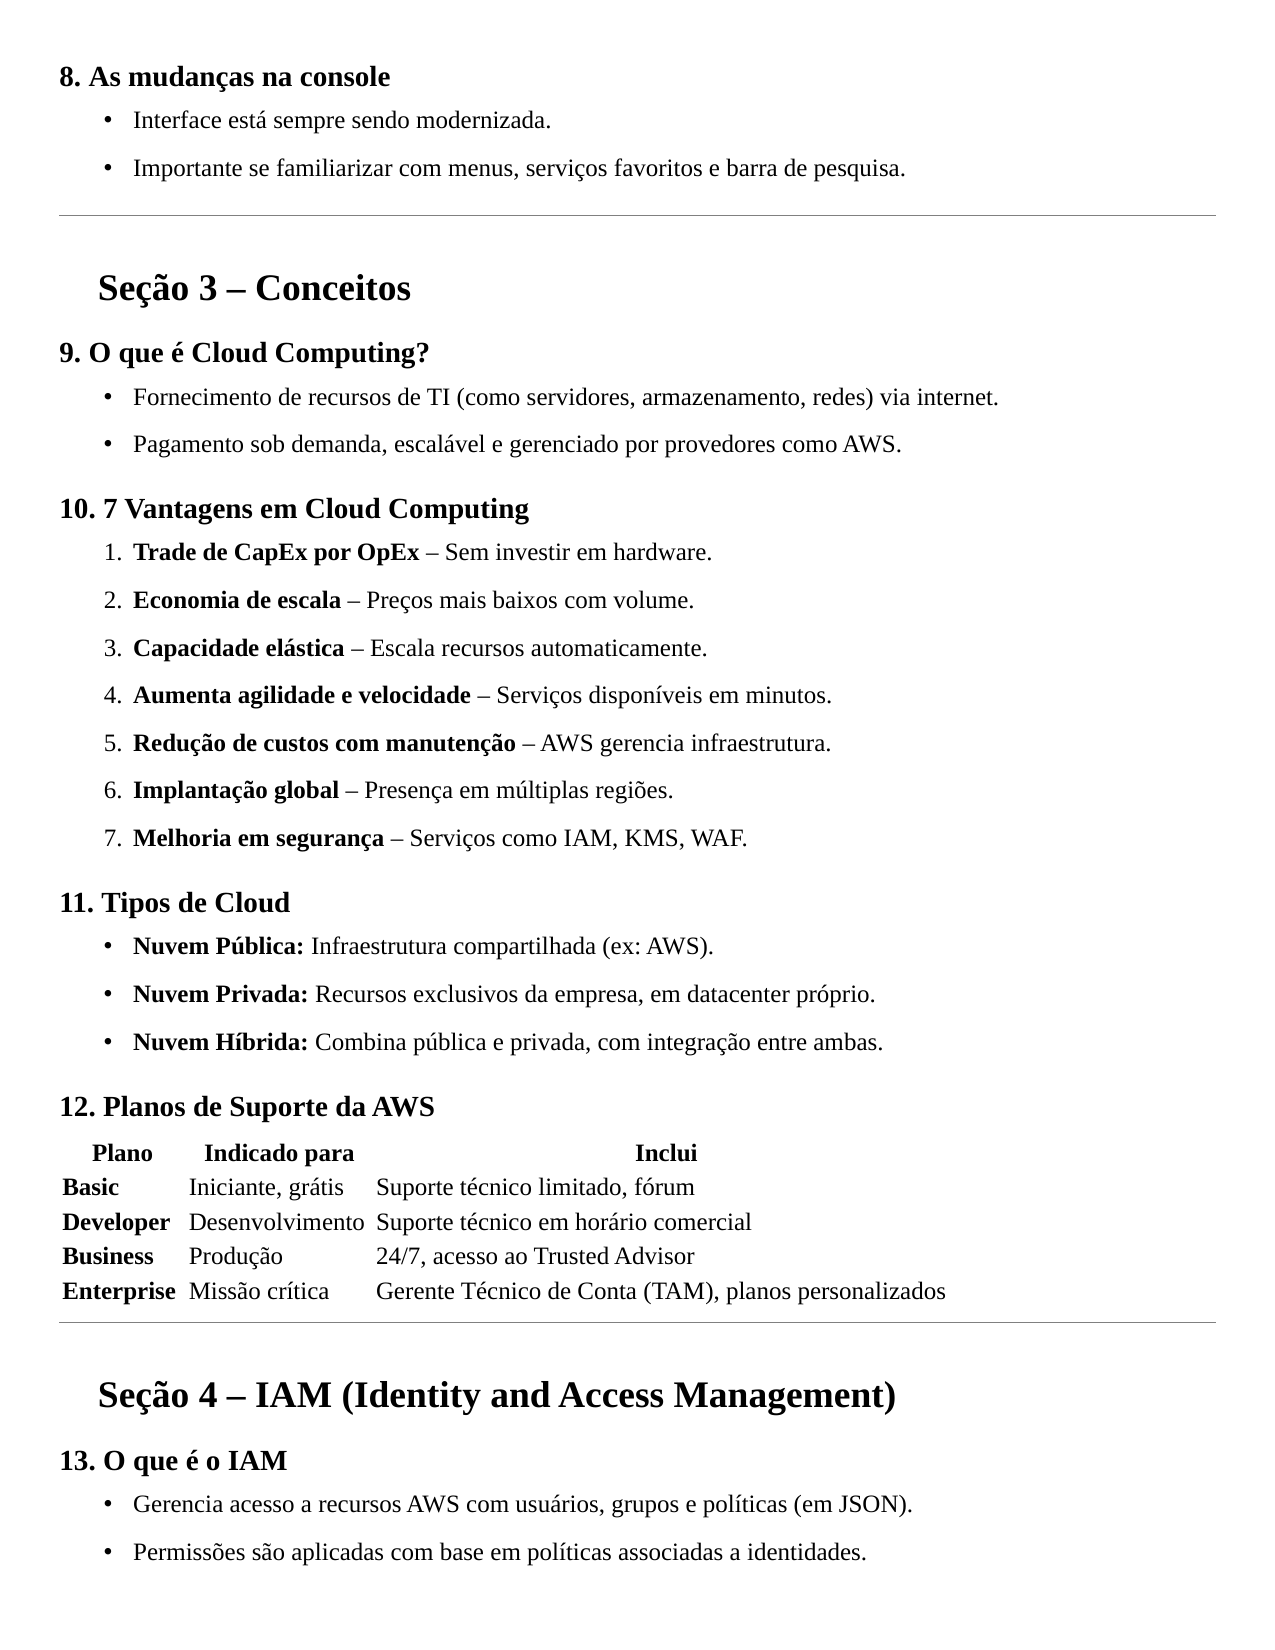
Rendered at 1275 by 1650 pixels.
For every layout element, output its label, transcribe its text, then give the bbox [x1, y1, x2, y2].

subtitle ✅ Seção 4 – IAM (Identity and Access Management) [59, 1373, 1216, 1416]
list Implantação global – Presença em múltiplas regiões. [103, 776, 1216, 804]
table_cell Suporte técnico limitado, fórum [373, 1169, 959, 1204]
table_cell Iniciante, grátis [186, 1169, 373, 1204]
list Gerencia acesso a recursos AWS com usuários, grupos e políticas (em JSON). [103, 1489, 1216, 1518]
list Capacidade elástica – Escala recursos automaticamente. [103, 633, 1216, 661]
list Nuvem Privada: Recursos exclusivos da empresa, em datacenter próprio. [103, 979, 1216, 1008]
list Nuvem Pública: Infraestrutura compartilhada (ex: AWS). [103, 931, 1216, 960]
table_cell 24/7, acesso ao Trusted Advisor [373, 1239, 959, 1273]
table_cell Enterprise [59, 1273, 186, 1308]
table_header Indicado para [186, 1135, 373, 1169]
list Trade de CapEx por OpEx – Sem investir em hardware. [103, 537, 1216, 566]
list Fornecimento de recursos de TI (como servidores, armazenamento, redes) via internet. [103, 382, 1216, 410]
table_cell Produção [186, 1239, 373, 1273]
table_cell Gerente Técnico de Conta (TAM), planos personalizados [373, 1273, 959, 1308]
list Aumenta agilidade e velocidade – Serviços disponíveis em minutos. [103, 680, 1216, 709]
list Melhoria em segurança – Serviços como IAM, KMS, WAF. [103, 823, 1216, 852]
subtitle 10. 7 Vantagens em Cloud Computing [59, 491, 1216, 525]
table_cell Missão crítica [186, 1273, 373, 1308]
list Economia de escala – Preços mais baixos com volume. [103, 585, 1216, 614]
list Permissões são aplicadas com base em políticas associadas a identidades. [103, 1537, 1216, 1565]
table_cell Basic [59, 1169, 186, 1204]
table_cell Desenvolvimento [186, 1204, 373, 1238]
subtitle 8. As mudanças na console [59, 59, 1216, 93]
table_header Inclui [373, 1135, 959, 1169]
table_cell Business [59, 1239, 186, 1273]
list Nuvem Híbrida: Combina pública e privada, com integração entre ambas. [103, 1027, 1216, 1055]
table_cell Developer [59, 1204, 186, 1238]
table_cell Suporte técnico em horário comercial [373, 1204, 959, 1238]
list Redução de custos com manutenção – AWS gerencia infraestrutura. [103, 728, 1216, 757]
subtitle 13. O que é o IAM [59, 1443, 1216, 1477]
list Pagamento sob demanda, escalável e gerenciado por provedores como AWS. [103, 429, 1216, 458]
subtitle 12. Planos de Suporte da AWS [59, 1089, 1216, 1122]
list Interface está sempre sendo modernizada. [103, 105, 1216, 134]
table_header Plano [59, 1135, 186, 1169]
list Importante se familiarizar com menus, serviços favoritos e barra de pesquisa. [103, 153, 1216, 181]
subtitle ✅ Seção 3 – Conceitos [59, 265, 1216, 308]
subtitle 9. O que é Cloud Computing? [59, 336, 1216, 369]
subtitle 11. Tipos de Cloud [59, 885, 1216, 919]
